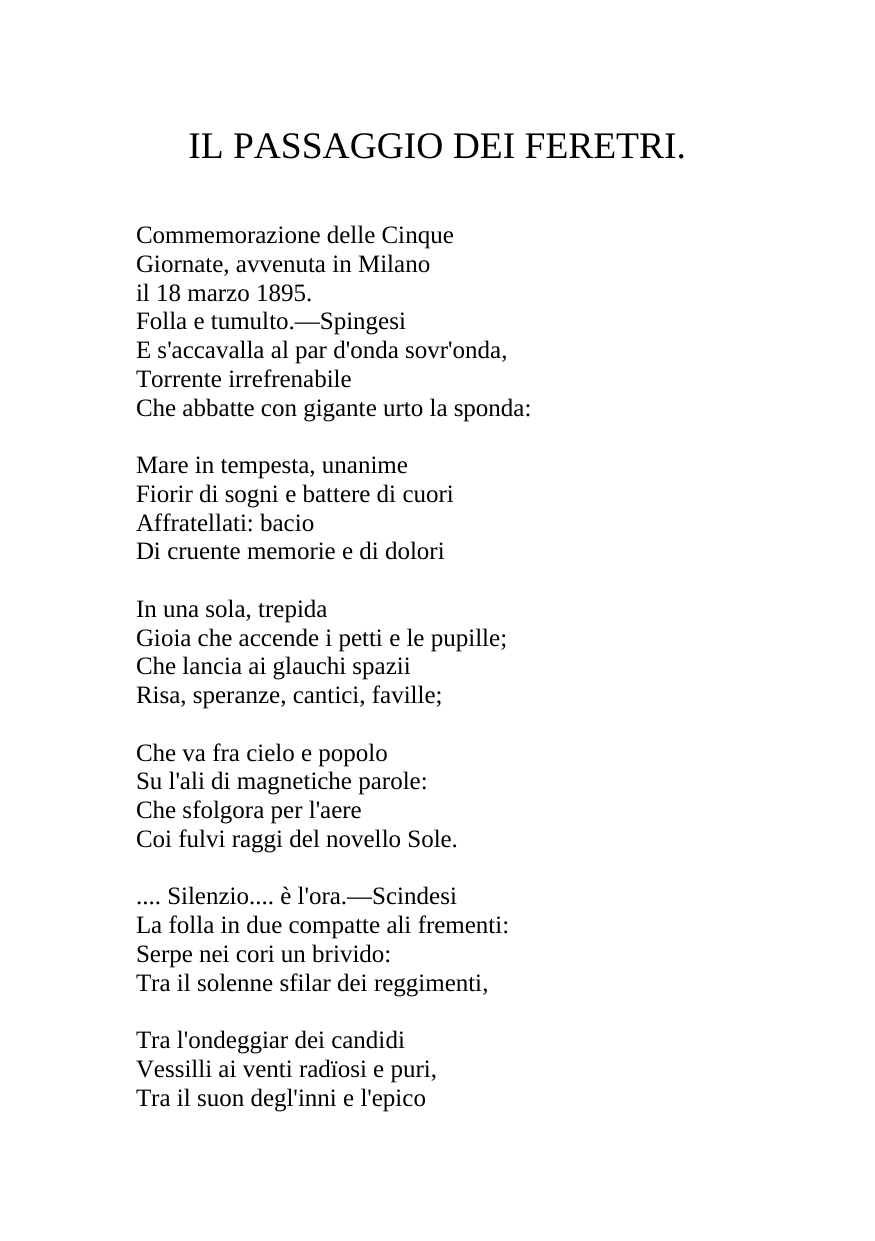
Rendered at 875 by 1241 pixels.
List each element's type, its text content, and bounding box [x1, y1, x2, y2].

text Che abbatte con gigante urto la sponda: [106, 393, 768, 421]
text Tra il suon degl'inni e l'epico [106, 1083, 768, 1111]
text Tra l'ondeggiar dei candidi [106, 1025, 768, 1054]
text Folla e tumulto.—Spingesi [106, 306, 768, 335]
text Tra il solenne sfilar dei reggimenti, [106, 968, 768, 996]
text Che va fra cielo e popolo [106, 738, 768, 766]
text Gioia che accende i petti e le pupille; [106, 623, 768, 651]
text E s'accavalla al par d'onda sovr'onda, [106, 335, 768, 364]
text Risa, speranze, cantici, faville; [106, 680, 768, 709]
subtitle IL PASSAGGIO DEI FERETRI. [106, 124, 768, 167]
text Che lancia ai glauchi spazii [106, 651, 768, 680]
text Affratellati: bacio [106, 508, 768, 536]
text .... Silenzio.... è l'ora.—Scindesi [106, 881, 768, 910]
text Su l'ali di magnetiche parole: [106, 766, 768, 795]
text Torrente irrefrenabile [106, 364, 768, 393]
text Fiorir di sogni e battere di cuori [106, 479, 768, 508]
text Giornate, avvenuta in Milano [106, 249, 768, 278]
text il 18 marzo 1895. [106, 278, 768, 306]
text La folla in due compatte ali frementi: [106, 910, 768, 939]
text Che sfolgora per l'aere [106, 795, 768, 824]
text In una sola, trepida [106, 594, 768, 623]
text Coi fulvi raggi del novello Sole. [106, 824, 768, 853]
text Vessilli ai venti radïosi e puri, [106, 1054, 768, 1083]
text Di cruente memorie e di dolori [106, 536, 768, 565]
text Serpe nei cori un brivido: [106, 939, 768, 968]
text Commemorazione delle Cinque [106, 220, 768, 249]
text Mare in tempesta, unanime [106, 450, 768, 479]
